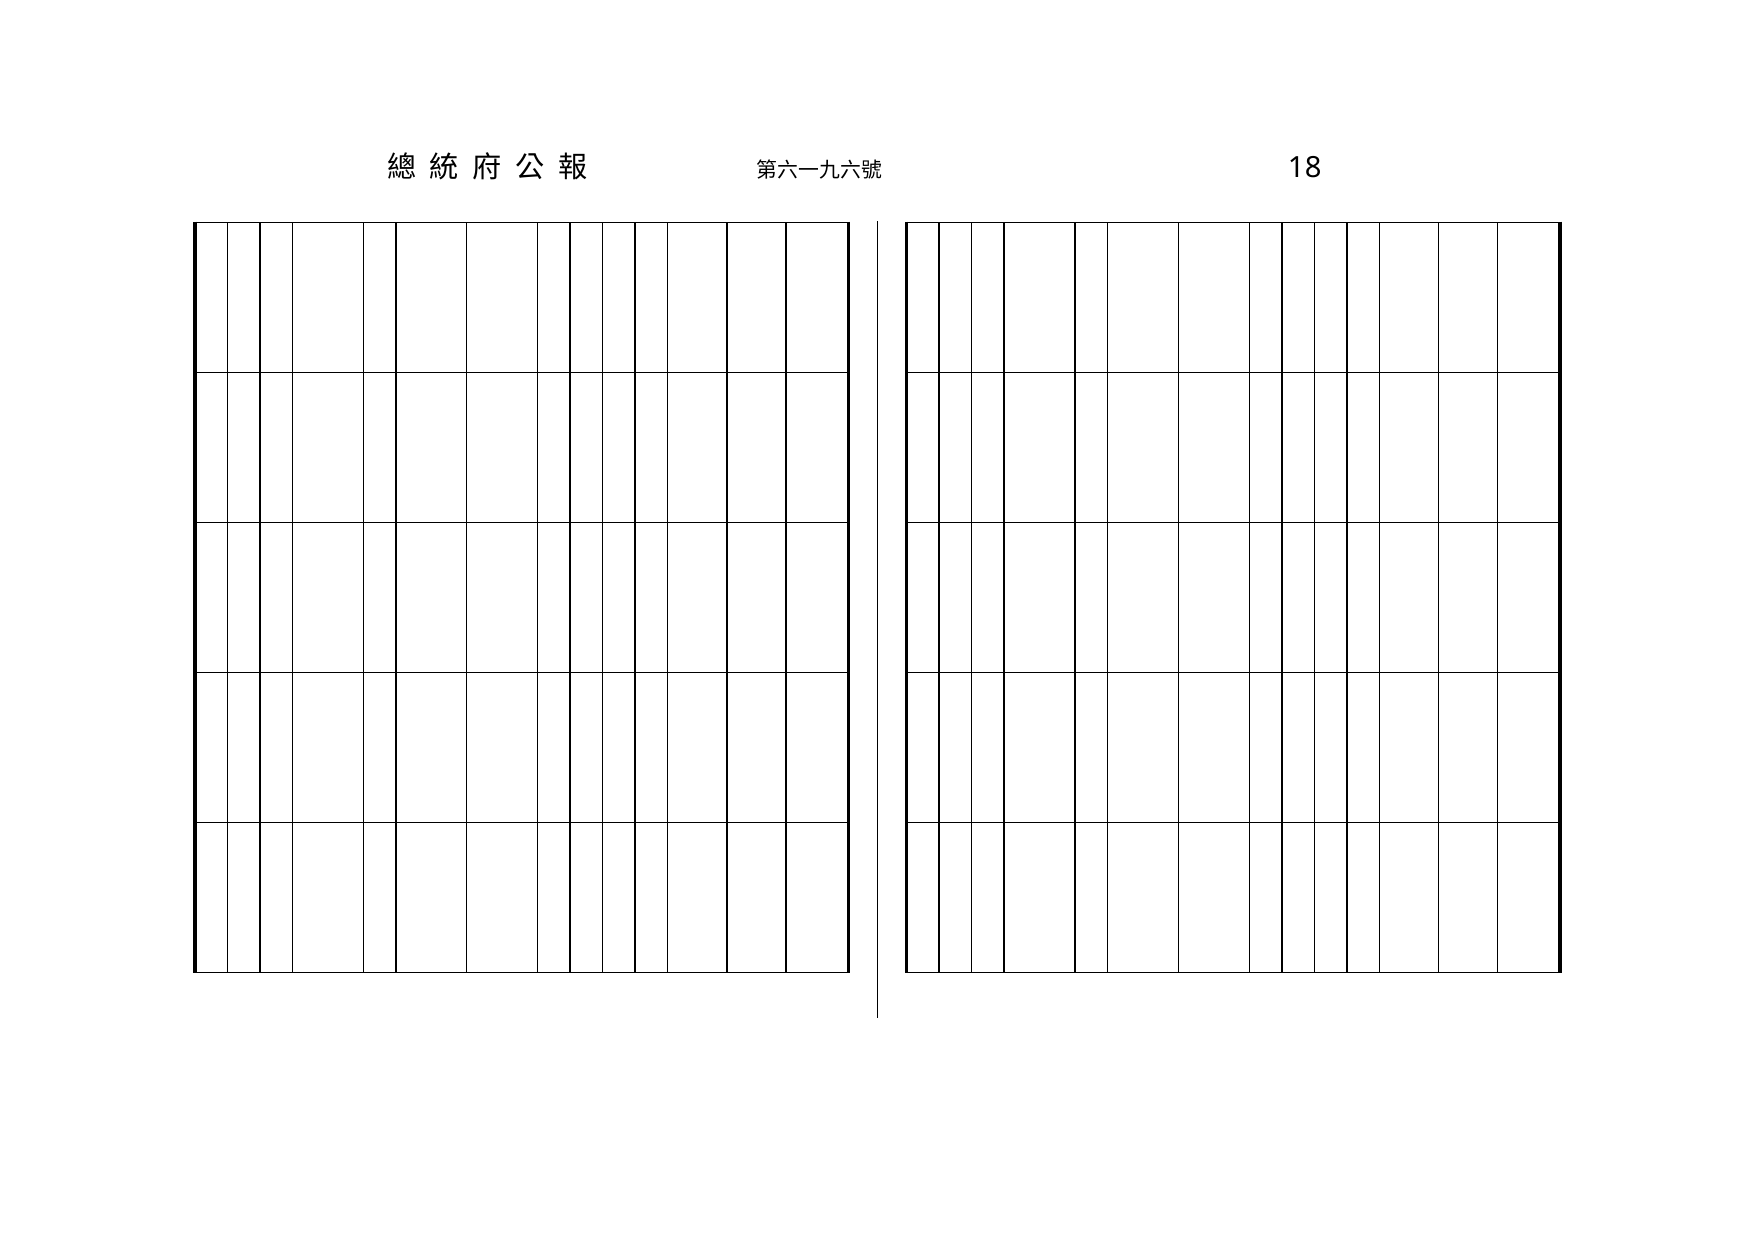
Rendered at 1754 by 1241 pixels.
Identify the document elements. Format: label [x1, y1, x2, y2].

table_cell [1527, 223, 1558, 372]
table_cell [197, 523, 227, 672]
table_cell [538, 223, 569, 372]
table_cell [502, 223, 537, 372]
table_cell [603, 823, 634, 972]
table_cell [1028, 823, 1051, 972]
table_cell [340, 523, 363, 672]
table_cell [419, 523, 443, 672]
table_cell [1439, 223, 1468, 372]
table_cell [1051, 523, 1074, 672]
table_cell [571, 523, 602, 672]
table_cell [728, 223, 756, 372]
table_cell [940, 373, 971, 522]
table_cell [467, 223, 502, 372]
table_cell [467, 523, 490, 672]
table_cell [1051, 673, 1074, 822]
table_cell [1108, 223, 1131, 372]
table_cell [1108, 823, 1131, 972]
table_cell [228, 223, 259, 372]
table_cell [397, 373, 419, 522]
table_cell [728, 373, 756, 522]
table_cell [1226, 823, 1249, 972]
table_cell [397, 523, 419, 672]
table_cell [816, 823, 847, 972]
table_cell [603, 523, 634, 672]
table_cell [972, 523, 1003, 672]
table_cell [1005, 223, 1028, 372]
table_cell [364, 823, 395, 972]
table_cell [514, 373, 537, 522]
table_cell [1051, 223, 1074, 372]
table_cell [1409, 673, 1438, 822]
table_cell [697, 223, 726, 372]
table_cell [787, 223, 816, 372]
table_cell [1348, 673, 1379, 822]
table_cell [397, 823, 419, 972]
table_cell [603, 373, 634, 522]
table_cell [340, 223, 363, 372]
table_cell [1380, 373, 1409, 522]
table_cell [1498, 223, 1527, 372]
table_cell [1226, 223, 1249, 372]
table_cell [443, 373, 466, 522]
table_cell [316, 823, 339, 972]
table_cell [1108, 373, 1131, 522]
table_cell [490, 373, 514, 522]
table_cell [228, 673, 259, 822]
table_cell [490, 523, 514, 672]
table_cell [1202, 673, 1226, 822]
table_cell [636, 373, 667, 522]
table_cell [1527, 823, 1558, 972]
table_cell [467, 823, 490, 972]
table_cell [1439, 673, 1468, 822]
table_cell [940, 823, 971, 972]
table_cell [419, 223, 443, 372]
table_cell [972, 673, 1003, 822]
table_cell [1155, 223, 1178, 372]
table_cell [1409, 373, 1438, 522]
table_cell [728, 523, 756, 672]
table_cell [1179, 373, 1202, 522]
table_cell [1439, 823, 1468, 972]
table_cell [197, 373, 227, 522]
table_cell [1283, 523, 1314, 672]
table_cell [1076, 823, 1107, 972]
table_cell [1348, 373, 1379, 522]
table_cell [756, 373, 785, 522]
table_cell [1202, 823, 1226, 972]
table_cell [940, 523, 971, 672]
table_cell [1028, 673, 1051, 822]
table_cell [756, 823, 785, 972]
table_cell [636, 823, 667, 972]
table_cell [1226, 673, 1249, 822]
table_cell [1498, 523, 1527, 672]
table_cell [1005, 523, 1028, 672]
table_cell [419, 673, 443, 822]
table_cell [443, 223, 466, 372]
table_cell [514, 673, 537, 822]
table_cell [816, 523, 847, 672]
table_cell [1155, 373, 1178, 522]
table_cell [1005, 673, 1028, 822]
table_cell [668, 373, 697, 522]
table_cell [443, 673, 466, 822]
table_cell [1076, 673, 1107, 822]
table_cell [1028, 373, 1051, 522]
table_cell [1131, 823, 1155, 972]
table_cell [940, 673, 971, 822]
table_cell [316, 523, 339, 672]
table_cell [1380, 223, 1409, 372]
table_cell [293, 223, 316, 372]
table_cell [668, 223, 697, 372]
table_cell [316, 373, 339, 522]
table_cell [756, 523, 785, 672]
table_cell [538, 673, 569, 822]
table_cell [261, 373, 292, 522]
table_cell [1498, 373, 1527, 522]
table_cell [1527, 673, 1558, 822]
table_cell [816, 373, 847, 522]
table_cell [1315, 673, 1346, 822]
table_cell [603, 673, 634, 822]
table_cell [364, 523, 395, 672]
table_cell [816, 673, 847, 822]
table_cell [697, 373, 726, 522]
table_cell [1202, 373, 1226, 522]
table_cell [1315, 823, 1346, 972]
table_cell [697, 673, 726, 822]
table_cell [514, 523, 537, 672]
table_cell [1348, 823, 1379, 972]
table_cell [1439, 373, 1468, 522]
table_cell [197, 673, 227, 822]
table_cell [636, 523, 667, 672]
table_cell [1250, 823, 1281, 972]
table_cell [1283, 673, 1314, 822]
table_cell [636, 673, 667, 822]
table_cell [1527, 523, 1558, 672]
table_cell [1108, 673, 1131, 822]
table_cell [1250, 373, 1281, 522]
table_cell [1155, 523, 1178, 672]
table_cell [1468, 223, 1497, 372]
table_cell [1202, 223, 1226, 372]
table_cell [538, 523, 569, 672]
table_cell [1051, 823, 1074, 972]
table_cell [1380, 523, 1409, 672]
table_cell [514, 823, 537, 972]
table_cell [571, 373, 602, 522]
table_cell [293, 673, 316, 822]
table_cell [1527, 373, 1558, 522]
table_cell [756, 223, 785, 372]
table_cell [261, 523, 292, 672]
table_cell [1498, 673, 1527, 822]
table_cell [1076, 523, 1107, 672]
table_cell [1468, 523, 1497, 672]
table_cell [228, 823, 259, 972]
table_cell [1179, 523, 1202, 672]
table_cell [1250, 223, 1281, 372]
table_cell [467, 373, 490, 522]
table_cell [697, 523, 726, 672]
table_cell [1315, 223, 1346, 372]
table_cell [1498, 823, 1527, 972]
table_cell [787, 823, 816, 972]
table_cell [697, 823, 726, 972]
table_cell [228, 523, 259, 672]
table_cell [467, 673, 490, 822]
table_cell [1380, 673, 1409, 822]
table_cell [636, 223, 667, 372]
table_cell [1315, 373, 1346, 522]
table_cell [1226, 373, 1249, 522]
table_cell [1051, 373, 1074, 522]
table_cell [816, 223, 847, 372]
table_cell [538, 823, 569, 972]
table_cell [972, 373, 1003, 522]
table_cell [908, 673, 938, 822]
table_cell [1380, 823, 1409, 972]
table_cell [1179, 823, 1202, 972]
table_cell [261, 223, 292, 372]
table_cell [364, 223, 395, 372]
table_cell [787, 523, 816, 672]
table_cell [1226, 523, 1249, 672]
table_cell [1005, 373, 1028, 522]
table_cell [197, 823, 227, 972]
table_cell [1409, 523, 1438, 672]
table_cell [1348, 223, 1379, 372]
table_cell [1315, 523, 1346, 672]
table_cell [1468, 373, 1497, 522]
table_cell [668, 673, 697, 822]
table_cell [908, 823, 938, 972]
table_cell [1468, 673, 1497, 822]
table_cell [668, 523, 697, 672]
table_cell [603, 223, 634, 372]
table_cell [571, 673, 602, 822]
table_cell [293, 823, 316, 972]
table_cell [940, 223, 971, 372]
table_cell [1179, 673, 1202, 822]
table_cell [972, 223, 1003, 372]
table_cell [364, 373, 395, 522]
table_cell [1202, 523, 1226, 672]
table_cell [293, 523, 316, 672]
table_cell [364, 673, 395, 822]
table_cell [538, 373, 569, 522]
table_cell [1283, 223, 1314, 372]
table_cell [1131, 523, 1155, 672]
table_cell [197, 223, 227, 372]
table_cell [1409, 223, 1438, 372]
table_cell [1250, 523, 1281, 672]
table_cell [1409, 823, 1438, 972]
table_cell [419, 823, 443, 972]
table_cell [1076, 373, 1107, 522]
table_cell [787, 673, 816, 822]
table_cell [490, 823, 514, 972]
table_cell [340, 823, 363, 972]
table_cell [908, 223, 938, 372]
table_cell [340, 673, 363, 822]
table_cell [261, 673, 292, 822]
table_cell [340, 373, 363, 522]
table_cell [728, 823, 756, 972]
table_cell [908, 373, 938, 522]
table_cell [1439, 523, 1468, 672]
table_cell [316, 223, 339, 372]
table_cell [419, 373, 443, 522]
table_cell [397, 223, 419, 372]
table_cell [1348, 523, 1379, 672]
table_cell [490, 673, 514, 822]
table_cell [261, 823, 292, 972]
table_cell [1131, 673, 1155, 822]
table_cell [908, 523, 938, 672]
table_cell [972, 823, 1003, 972]
table_cell [728, 673, 756, 822]
table_cell [1283, 373, 1314, 522]
table_cell [1131, 223, 1155, 372]
table_cell [1005, 823, 1028, 972]
table_cell [1250, 673, 1281, 822]
table_cell [1108, 523, 1131, 672]
table_cell [756, 673, 785, 822]
table_cell [1179, 223, 1202, 372]
table_cell [443, 523, 466, 672]
table_cell [1076, 223, 1107, 372]
table_cell [228, 373, 259, 522]
table_cell [397, 673, 419, 822]
table_cell [316, 673, 339, 822]
table_cell [1028, 523, 1051, 672]
table_cell [668, 823, 697, 972]
table_cell [293, 373, 316, 522]
table_cell [571, 223, 602, 372]
table_cell [571, 823, 602, 972]
table_cell [1155, 823, 1178, 972]
table_cell [1468, 823, 1497, 972]
table_cell [443, 823, 466, 972]
table_cell [787, 373, 816, 522]
table_cell [1131, 373, 1155, 522]
table_cell [1283, 823, 1314, 972]
table_cell [1155, 673, 1178, 822]
table_cell [1028, 223, 1051, 372]
